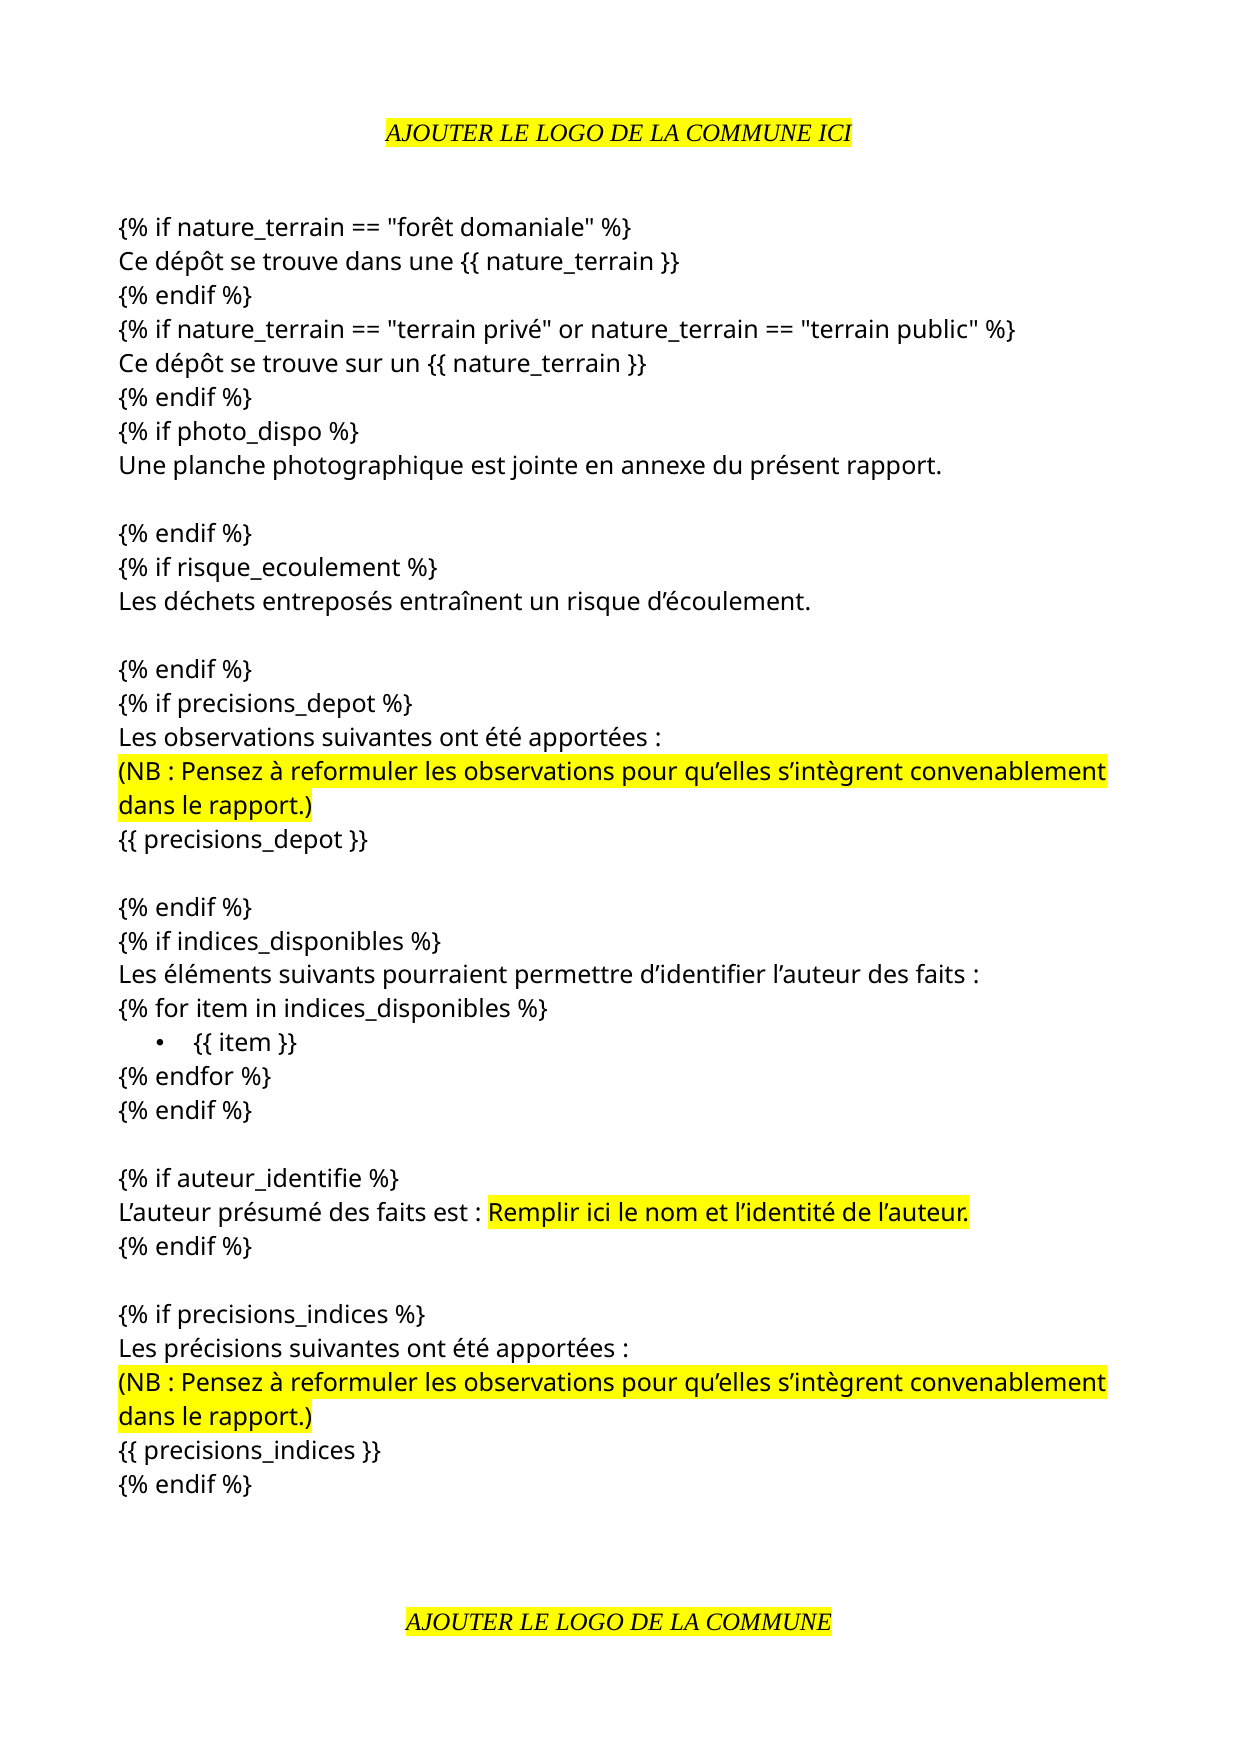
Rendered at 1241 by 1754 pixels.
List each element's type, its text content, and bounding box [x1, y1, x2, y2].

text {% endfor %} [118, 1059, 1122, 1093]
text Une planche photographique est jointe en annexe du présent rapport. [118, 448, 1122, 482]
text {% endif %} [118, 278, 1122, 312]
text Les éléments suivants pourraient permettre d’identifier l’auteur des faits : [118, 957, 1122, 991]
text L’auteur présumé des faits est : Remplir ici le nom et l’identité de l’auteur. [118, 1195, 1122, 1229]
text Les précisions suivantes ont été apportées : [118, 1331, 1122, 1365]
text {% if nature_terrain == "forêt domaniale" %} [118, 210, 1122, 244]
text (NB : Pensez à reformuler les observations pour qu’elles s’intègrent convenablement dans le rapport.) [118, 754, 1122, 822]
text {% if photo_dispo %} [118, 414, 1122, 448]
text {% endif %} [118, 889, 1122, 923]
text {% endif %} [118, 1229, 1122, 1263]
text {% endif %} [118, 1467, 1122, 1501]
text {% endif %} [118, 652, 1122, 686]
text Ce dépôt se trouve dans une {{ nature_terrain }} [118, 244, 1122, 278]
text {% if indices_disponibles %} [118, 923, 1122, 957]
text {{ precisions_indices }} [118, 1433, 1122, 1467]
text {% if nature_terrain == "terrain privé" or nature_terrain == "terrain public" %} [118, 312, 1122, 346]
text {% if auteur_identifie %} [118, 1161, 1122, 1195]
list {{ item }} [156, 1025, 1122, 1059]
text (NB : Pensez à reformuler les observations pour qu’elles s’intègrent convenablement dans le rapport.) [118, 1365, 1122, 1433]
text {{ precisions_depot }} [118, 822, 1122, 856]
text Les observations suivantes ont été apportées : [118, 720, 1122, 754]
text {% for item in indices_disponibles %} [118, 991, 1122, 1025]
text {% endif %} [118, 516, 1122, 550]
text Les déchets entreposés entraînent un risque d’écoulement. [118, 584, 1122, 618]
text {% if risque_ecoulement %} [118, 550, 1122, 584]
text {% endif %} [118, 380, 1122, 414]
text Ce dépôt se trouve sur un {{ nature_terrain }} [118, 346, 1122, 380]
text {% if precisions_depot %} [118, 686, 1122, 720]
text {% endif %} [118, 1093, 1122, 1127]
text {% if precisions_indices %} [118, 1297, 1122, 1331]
